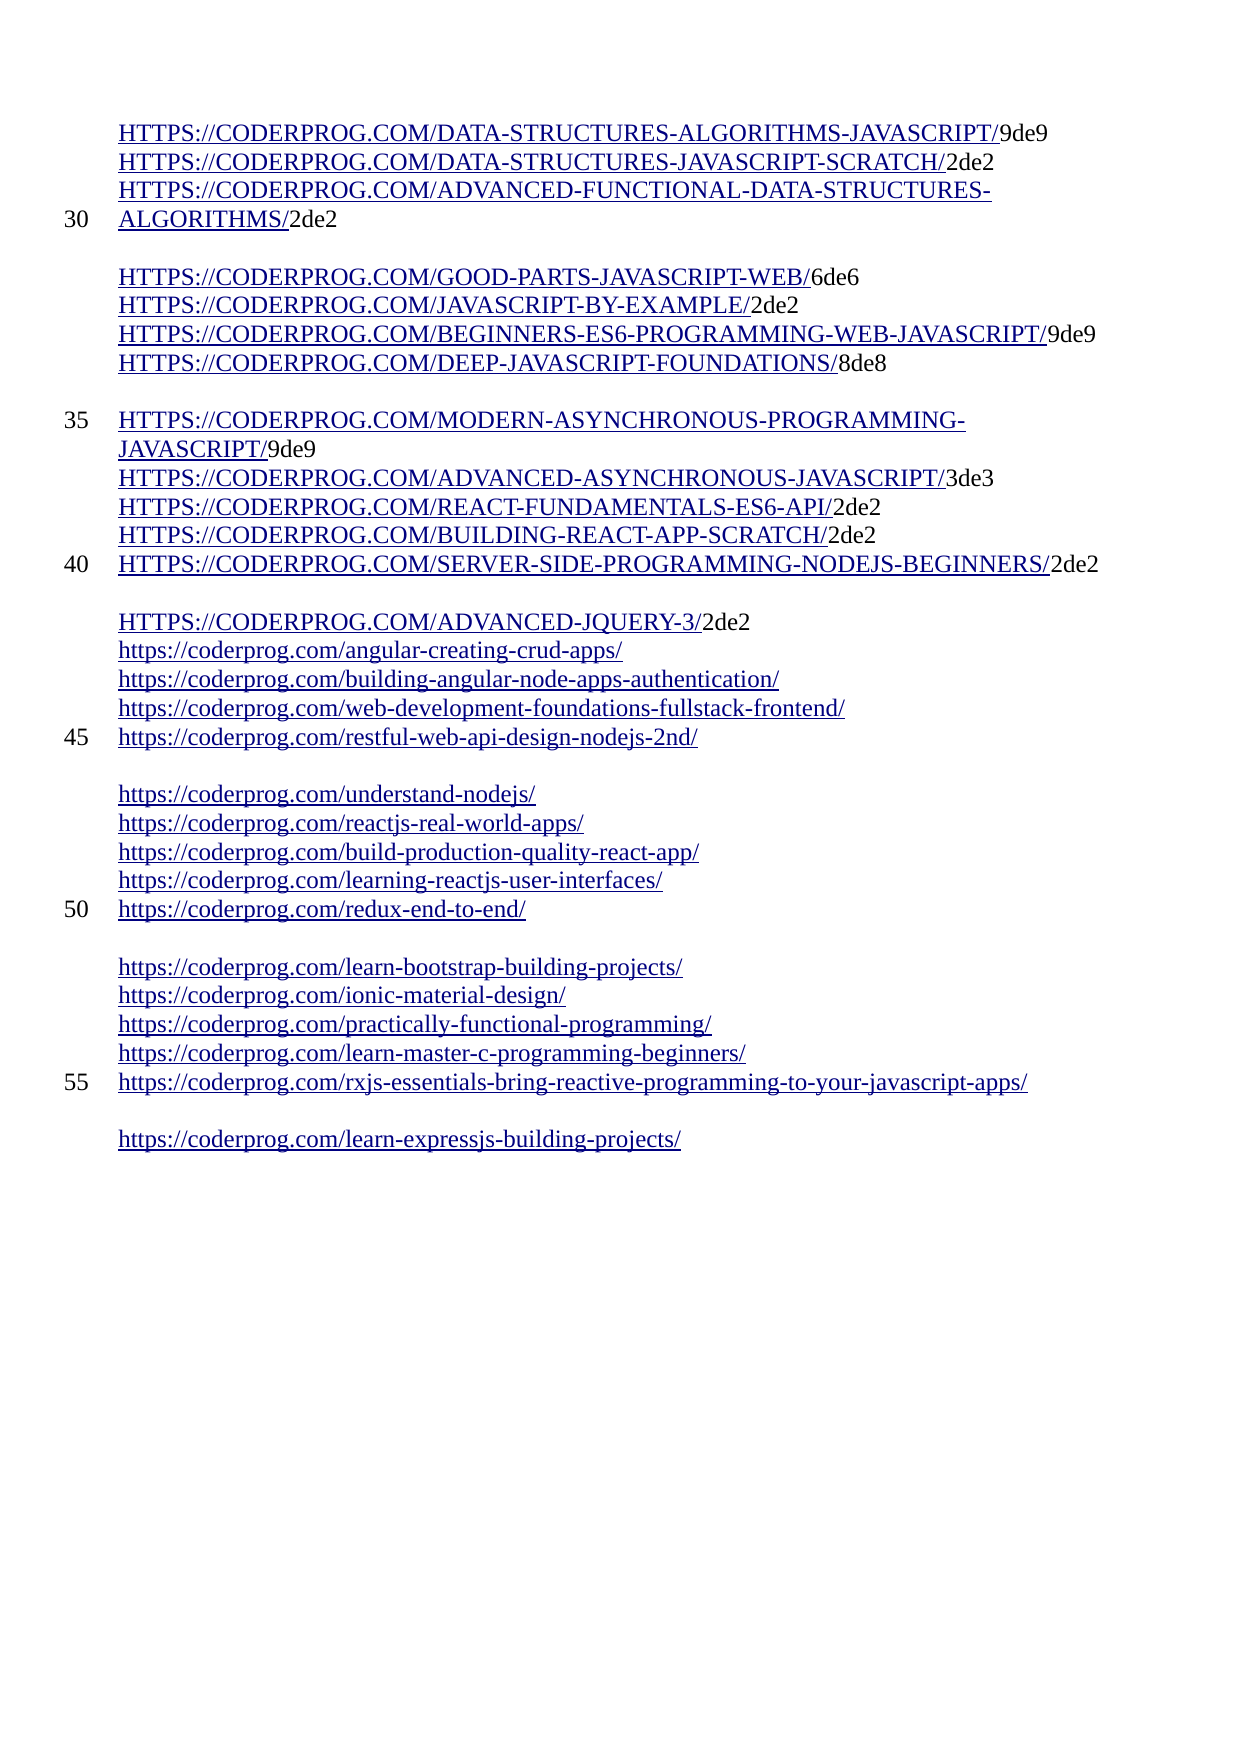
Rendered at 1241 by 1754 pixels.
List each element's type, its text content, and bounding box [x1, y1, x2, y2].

text HTTPS://CODERPROG.COM/ADVANCED-FUNCTIONAL-DATA-STRUCTURES-ALGORITHMS/2de2 [118, 176, 1122, 233]
text https://coderprog.com/practically-functional-programming/ [118, 1009, 1122, 1038]
text HTTPS://CODERPROG.COM/BUILDING-REACT-APP-SCRATCH/2de2 [118, 521, 1122, 549]
text HTTPS://CODERPROG.COM/DATA-STRUCTURES-JAVASCRIPT-SCRATCH/2de2 [118, 147, 1122, 176]
text https://coderprog.com/learn-master-c-programming-beginners/ [118, 1038, 1122, 1067]
text https://coderprog.com/web-development-foundations-fullstack-frontend/ [118, 693, 1122, 722]
text HTTPS://CODERPROG.COM/ADVANCED-JQUERY-3/2de2 [118, 607, 1122, 636]
text HTTPS://CODERPROG.COM/SERVER-SIDE-PROGRAMMING-NODEJS-BEGINNERS/2de2 [118, 549, 1122, 578]
text https://coderprog.com/angular-creating-crud-apps/ [118, 636, 1122, 664]
text https://coderprog.com/ionic-material-design/ [118, 981, 1122, 1009]
text https://coderprog.com/restful-web-api-design-nodejs-2nd/ [118, 722, 1122, 751]
text HTTPS://CODERPROG.COM/DATA-STRUCTURES-ALGORITHMS-JAVASCRIPT/9de9 [118, 118, 1122, 147]
text HTTPS://CODERPROG.COM/GOOD-PARTS-JAVASCRIPT-WEB/6de6 [118, 262, 1122, 291]
text HTTPS://CODERPROG.COM/ADVANCED-ASYNCHRONOUS-JAVASCRIPT/3de3 [118, 463, 1122, 492]
text HTTPS://CODERPROG.COM/REACT-FUNDAMENTALS-ES6-API/2de2 [118, 492, 1122, 521]
text https://coderprog.com/build-production-quality-react-app/ [118, 837, 1122, 866]
text https://coderprog.com/redux-end-to-end/ [118, 894, 1122, 923]
text HTTPS://CODERPROG.COM/MODERN-ASYNCHRONOUS-PROGRAMMING-JAVASCRIPT/9de9 [118, 406, 1122, 463]
text https://coderprog.com/building-angular-node-apps-authentication/ [118, 664, 1122, 693]
text HTTPS://CODERPROG.COM/DEEP-JAVASCRIPT-FOUNDATIONS/8de8 [118, 348, 1122, 377]
text https://coderprog.com/understand-nodejs/ [118, 779, 1122, 808]
text https://coderprog.com/rxjs-essentials-bring-reactive-programming-to-your-javascript-apps/ [118, 1067, 1122, 1096]
text HTTPS://CODERPROG.COM/JAVASCRIPT-BY-EXAMPLE/2de2 [118, 291, 1122, 319]
text HTTPS://CODERPROG.COM/BEGINNERS-ES6-PROGRAMMING-WEB-JAVASCRIPT/9de9 [118, 319, 1122, 348]
text https://coderprog.com/reactjs-real-world-apps/ [118, 808, 1122, 837]
text https://coderprog.com/learn-expressjs-building-projects/ [118, 1124, 1122, 1153]
text https://coderprog.com/learning-reactjs-user-interfaces/ [118, 866, 1122, 894]
text https://coderprog.com/learn-bootstrap-building-projects/ [118, 952, 1122, 981]
